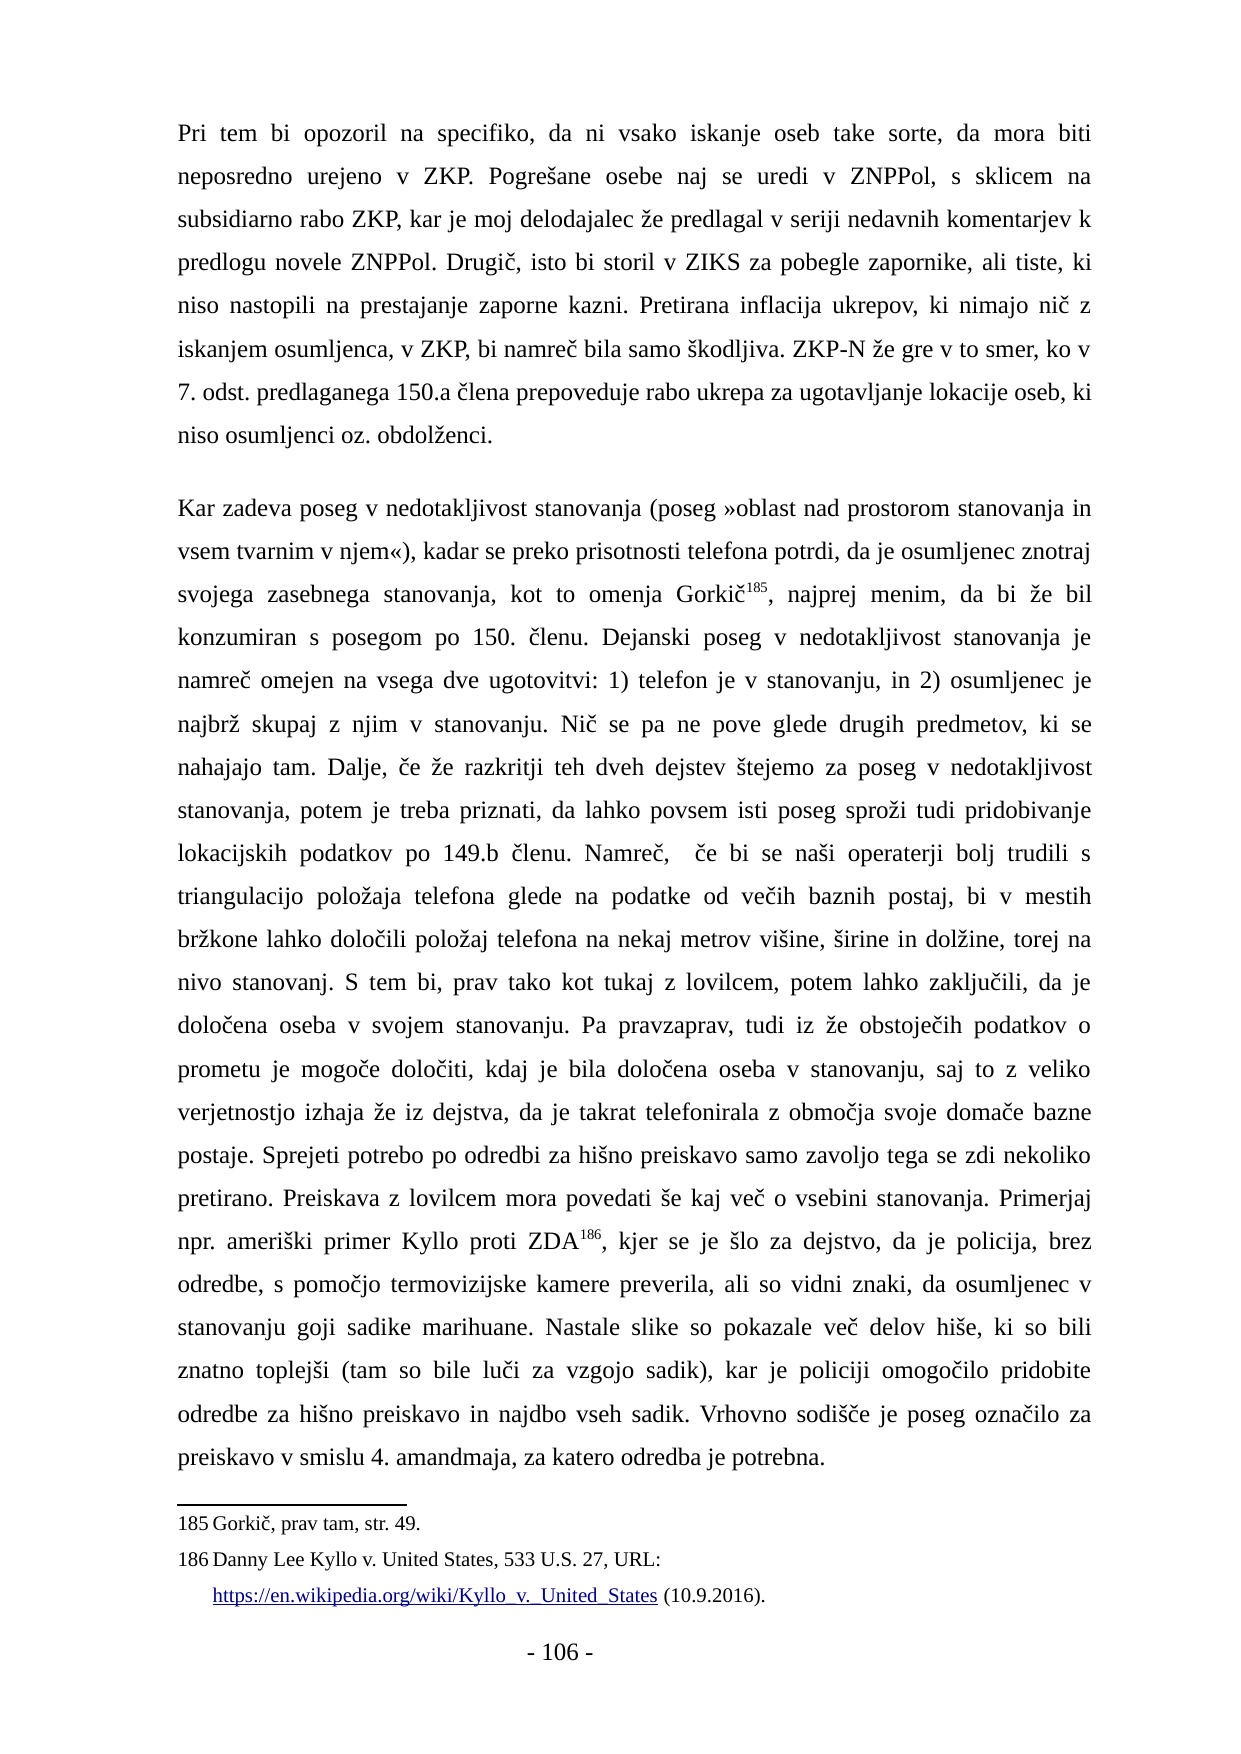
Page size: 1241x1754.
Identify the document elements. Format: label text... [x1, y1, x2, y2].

text Danny Lee Kyllo v. United States, 533 U.S. 27, URL: https://en.wikipedia.org/wiki/Kyllo_v._United_States (10.9.2016). [177, 1547, 1093, 1607]
text Kar zadeva poseg v nedotakljivost stanovanja (poseg »oblast nad prostorom stanovanja in vsem tvarnim v njem«), kadar se preko prisotnosti telefona potrdi, da je osumljenec znotraj svojega zasebnega stanovanja, kot to omenja Gorkič, najprej menim, da bi že bil konzumiran s posegom po 150. členu. Dejanski poseg v nedotakljivost stanovanja je namreč omejen na vsega dve ugotovitvi: 1) telefon je v stanovanju, in 2) osumljenec je najbrž skupaj z njim v stanovanju. Nič se pa ne pove glede drugih predmetov, ki se nahajajo tam. Dalje, če že razkritji teh dveh dejstev štejemo za poseg v nedotakljivost stanovanja, potem je treba priznati, da lahko povsem isti poseg sproži tudi pridobivanje lokacijskih podatkov po 149.b členu. Namreč, če bi se naši operaterji bolj trudili s triangulacijo položaja telefona glede na podatke od večih baznih postaj, bi v mestih bržkone lahko določili položaj telefona na nekaj metrov višine, širine in dolžine, torej na nivo stanovanj. S tem bi, prav tako kot tukaj z lovilcem, potem lahko zaključili, da je določena oseba v svojem stanovanju. Pa pravzaprav, tudi iz že obstoječih podatkov o prometu je mogoče določiti, kdaj je bila določena oseba v stanovanju, saj to z veliko verjetnostjo izhaja že iz dejstva, da je takrat telefonirala z območja svoje domače bazne postaje. Sprejeti potrebo po odredbi za hišno preiskavo samo zavoljo tega se zdi nekoliko pretirano. Preiskava z lovilcem mora povedati še kaj več o vsebini stanovanja. Primerjaj npr. ameriški primer Kyllo proti ZDA, kjer se je šlo za dejstvo, da je policija, brez odredbe, s pomočjo termovizijske kamere preverila, ali so vidni znaki, da osumljenec v stanovanju goji sadike marihuane. Nastale slike so pokazale več delov hiše, ki so bili znatno toplejši (tam so bile luči za vzgojo sadik), kar je policiji omogočilo pridobite odredbe za hišno preiskavo in najdbo vseh sadik. Vrhovno sodišče je poseg označilo za preiskavo v smislu 4. amandmaja, za katero odredba je potrebna. [177, 493, 1093, 1471]
text Pri tem bi opozoril na specifiko, da ni vsako iskanje oseb take sorte, da mora biti neposredno urejeno v ZKP. Pogrešane osebe naj se uredi v ZNPPol, s sklicem na subsidiarno rabo ZKP, kar je moj delodajalec že predlagal v seriji nedavnih komentarjev k predlogu novele ZNPPol. Drugič, isto bi storil v ZIKS za pobegle zapornike, ali tiste, ki niso nastopili na prestajanje zaporne kazni. Pretirana inflacija ukrepov, ki nimajo nič z iskanjem osumljenca, v ZKP, bi namreč bila samo škodljiva. ZKP-N že gre v to smer, ko v 7. odst. predlaganega 150.a člena prepoveduje rabo ukrepa za ugotavljanje lokacije oseb, ki niso osumljenci oz. obdolženci. [177, 118, 1093, 449]
text Gorkič, prav tam, str. 49. [177, 1511, 1093, 1535]
